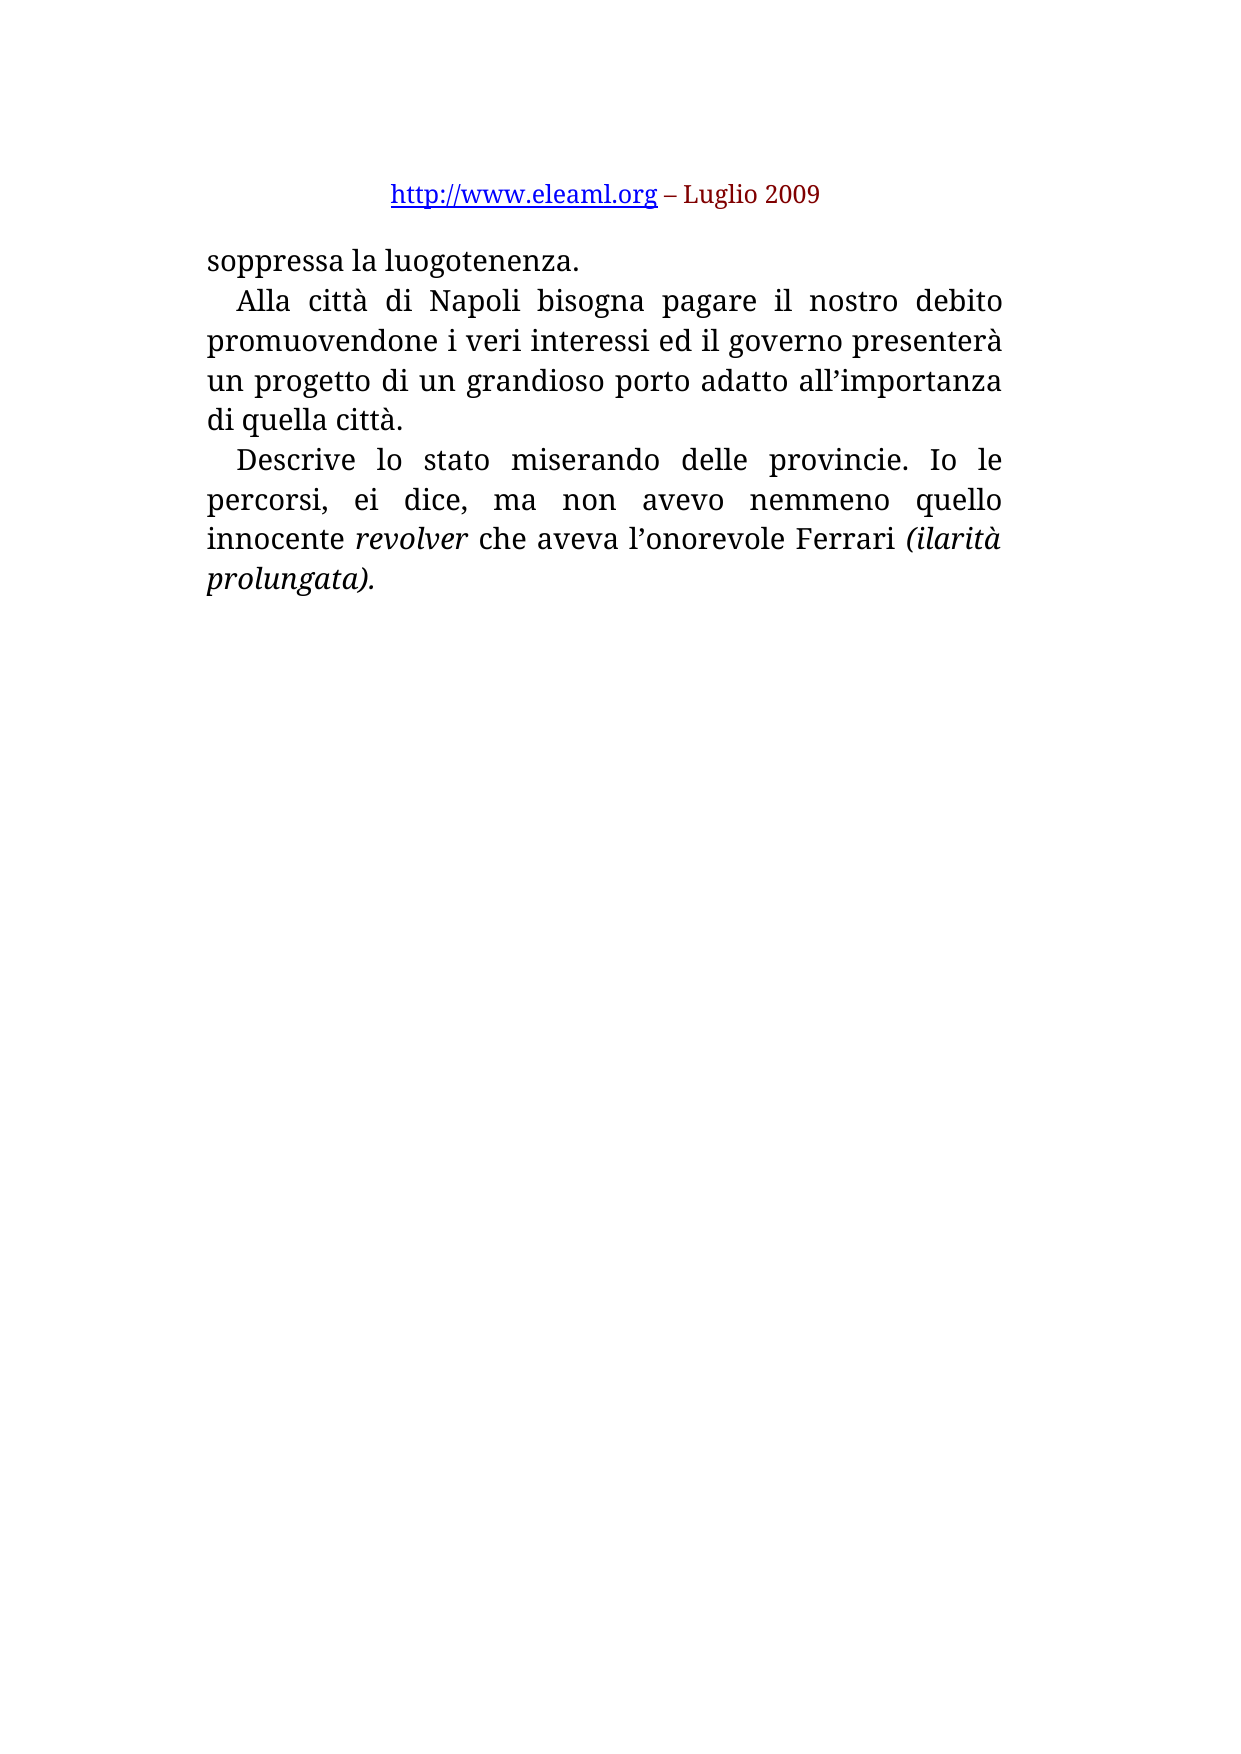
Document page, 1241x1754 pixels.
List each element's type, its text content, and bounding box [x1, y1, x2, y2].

text soppressa la luogotenenza. [207, 241, 1004, 280]
text Descrive lo stato miserando delle provincie. Io le percorsi, ei dice, ma non avevo nemmeno quello innocente revolver che aveva l’onorevole Ferrari (ilarità prolungata). [207, 439, 1004, 598]
text Alla città di Napoli bisogna pagare il nostro debito promuovendone i veri interessi ed il governo presenterà un progetto di un grandioso porto adatto all’importanza di quella città. [207, 280, 1004, 439]
